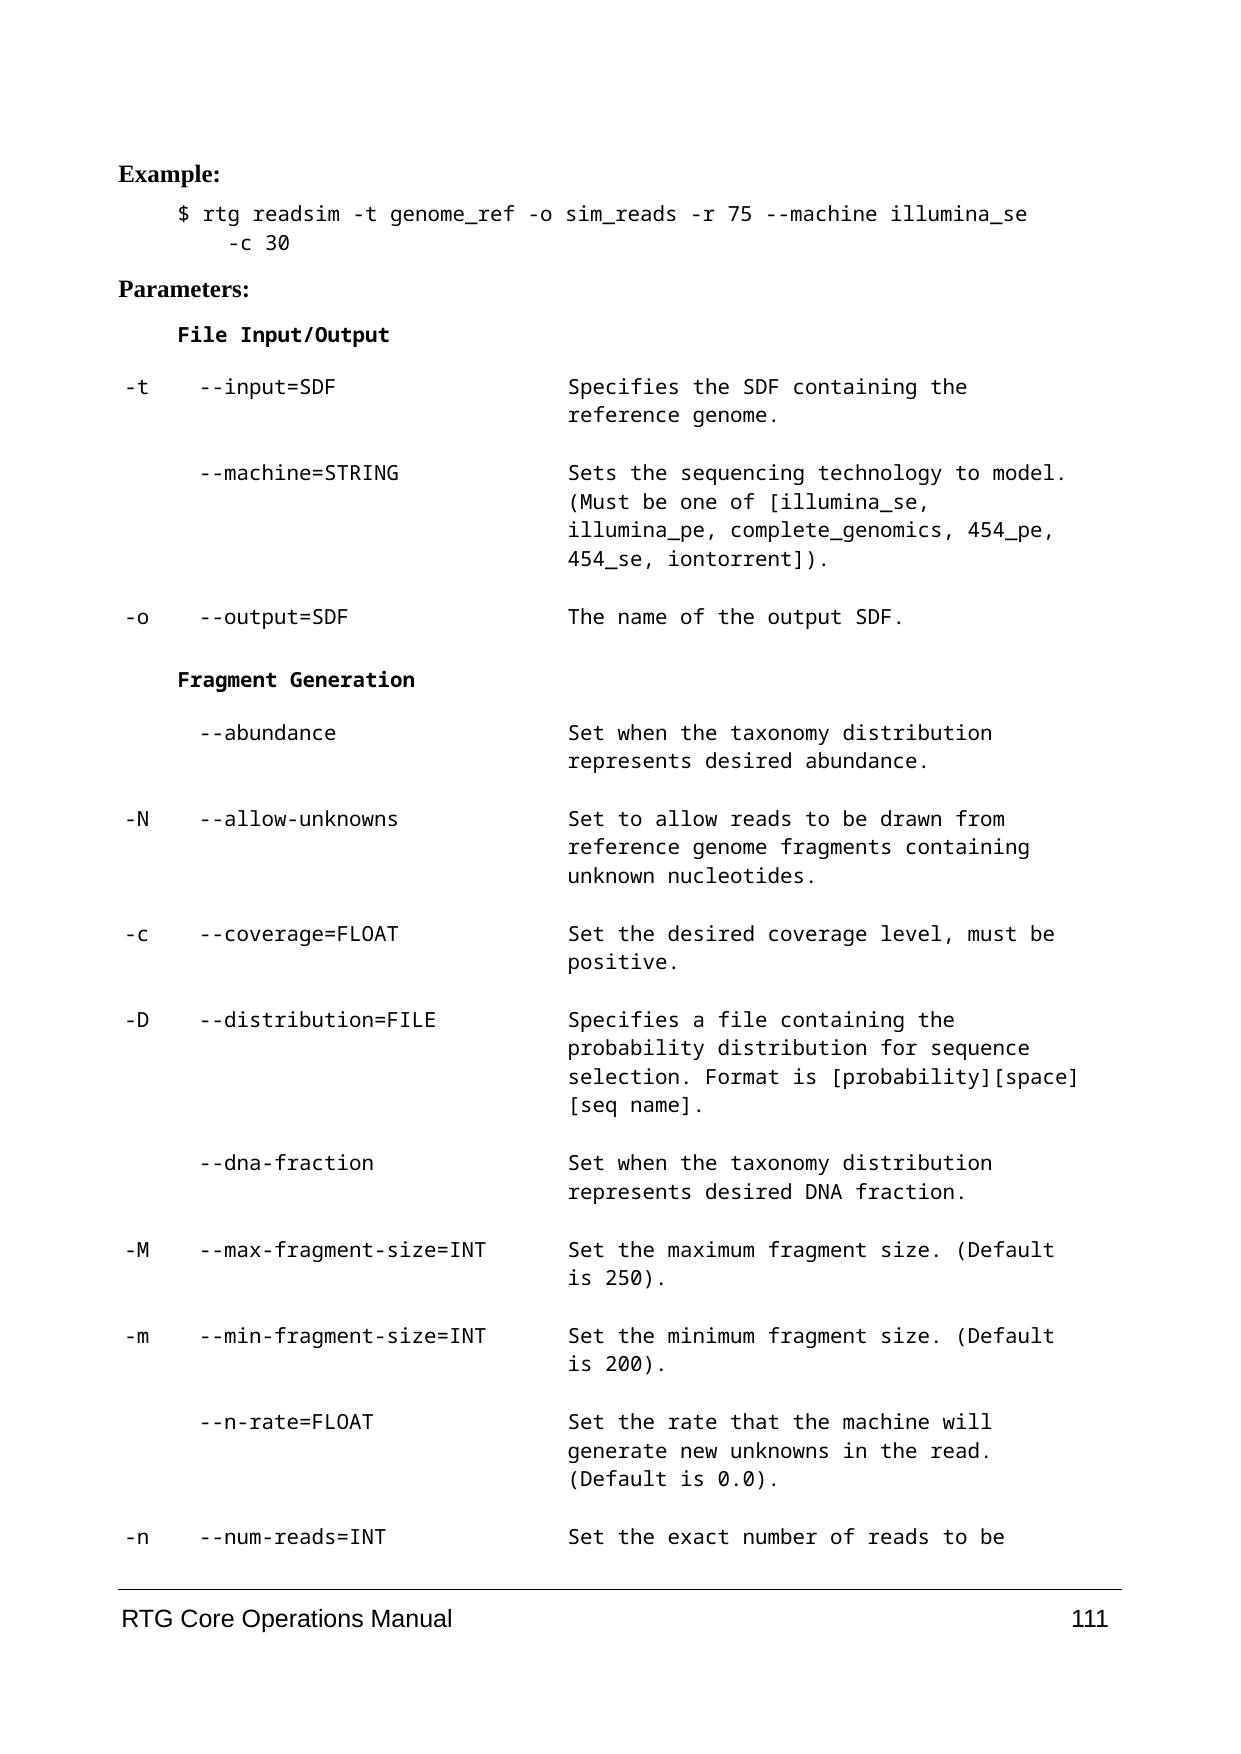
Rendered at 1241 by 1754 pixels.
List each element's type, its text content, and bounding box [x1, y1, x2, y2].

table_header [118, 706, 193, 792]
table_cell The name of the output SDF. [561, 590, 1093, 648]
table_cell Set the rate that the machine will generate new unknowns in the read. (Default is 0.0). [561, 1396, 1093, 1510]
table_cell Specifies a file containing the probability distribution for sequence selection. Format is [probability][space][seq name]. [561, 993, 1093, 1137]
table_cell [118, 1137, 193, 1223]
table_cell --distribution=FILE [193, 993, 561, 1137]
table_cell --output=SDF [193, 590, 561, 648]
table_cell --dna-fraction [193, 1137, 561, 1223]
subtitle Example: [118, 159, 1122, 187]
table_cell [118, 447, 193, 590]
table_cell [118, 1396, 193, 1510]
table_cell Sets the sequencing technology to model. (Must be one of [illumina_se, illumina_pe, complete_genomics, 454_pe, 454_se, iontorrent]). [561, 447, 1093, 590]
text Fragment Generation [177, 666, 1122, 694]
table_cell -N [118, 792, 193, 907]
table_cell -o [118, 590, 193, 648]
text File Input/Output [177, 320, 1122, 349]
table_cell --allow-unknowns [193, 792, 561, 907]
text $ rtg readsim -t genome_ref -o sim_reads -r 75 --machine illumina_se -c 30 [177, 199, 1122, 256]
table_cell -m [118, 1309, 193, 1396]
table_cell Set the exact number of reads to be [561, 1510, 1093, 1551]
table_cell --min-fragment-size=INT [193, 1309, 561, 1396]
table_cell -n [118, 1510, 193, 1551]
table_cell -c [118, 907, 193, 993]
table_cell --machine=STRING [193, 447, 561, 590]
table_header Specifies the SDF containing the reference genome. [561, 360, 1093, 447]
table_cell -M [118, 1223, 193, 1309]
table_cell Set the desired coverage level, must be positive. [561, 907, 1093, 993]
table_cell Set the minimum fragment size. (Default is 200). [561, 1309, 1093, 1396]
table_cell --max-fragment-size=INT [193, 1223, 561, 1309]
table_cell --num-reads=INT [193, 1510, 561, 1551]
table_cell Set to allow reads to be drawn from reference genome fragments containing unknown nucleotides. [561, 792, 1093, 907]
table_cell --n-rate=FLOAT [193, 1396, 561, 1510]
table_header --input=SDF [193, 360, 561, 447]
table_cell Set the maximum fragment size. (Default is 250). [561, 1223, 1093, 1309]
table_cell -D [118, 993, 193, 1137]
table_header Set when the taxonomy distribution represents desired abundance. [561, 706, 1093, 792]
table_header --abundance [193, 706, 561, 792]
subtitle Parameters: [118, 274, 1122, 302]
table_cell --coverage=FLOAT [193, 907, 561, 993]
table_cell Set when the taxonomy distribution represents desired DNA fraction. [561, 1137, 1093, 1223]
table_header -t [118, 360, 193, 447]
